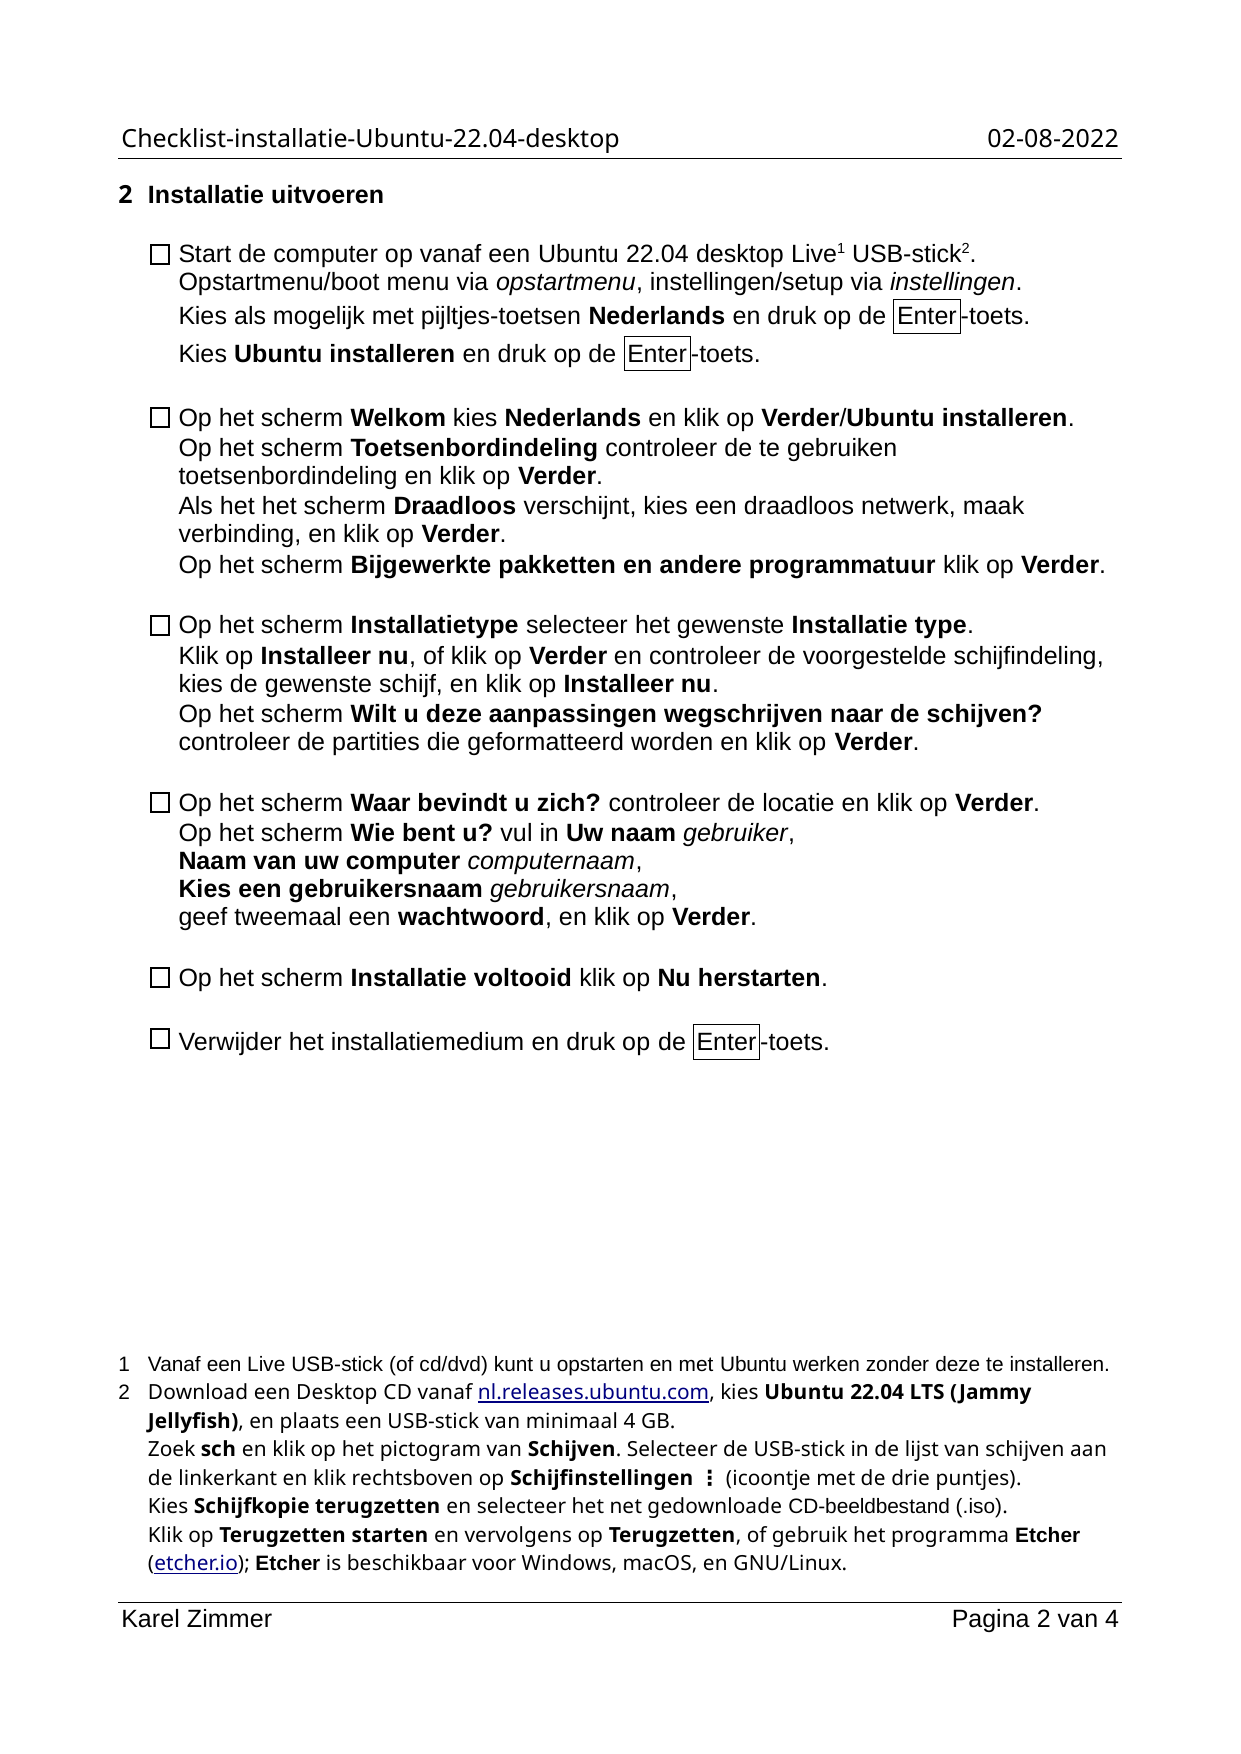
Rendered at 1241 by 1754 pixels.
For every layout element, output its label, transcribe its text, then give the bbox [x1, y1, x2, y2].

table_cell [141, 550, 177, 580]
table_header Start de computer op vanaf een Ubuntu 22.04 desktop Live USB-stick. Opstartmenu/boot menu via opstartmenu, instellingen/setup via instellingen. [177, 239, 1121, 297]
table_cell Op het scherm Welkom kies Nederlands en klik op Verder/Ubuntu installeren. [177, 403, 1121, 433]
table_cell [177, 757, 1121, 787]
table_cell Verwijder het installatiemedium en druk op de Enter-toets. [177, 1023, 1121, 1060]
table_cell [177, 993, 1121, 1023]
list Installatie uitvoeren [118, 177, 1122, 211]
table_cell Op het scherm Installatie voltooid klik op Nu herstarten. [177, 963, 1121, 993]
table_cell [141, 610, 177, 640]
table_cell Op het scherm Wilt u deze aanpassingen wegschrijven naar de schijven? controleer de partities die geformatteerd worden en klik op Verder. [177, 699, 1121, 757]
table_cell [141, 403, 177, 433]
table_cell [141, 433, 177, 491]
table_cell Als het het scherm Draadloos verschijnt, kies een draadloos netwerk, maak verbinding, en klik op Verder. [177, 491, 1121, 549]
table_cell [141, 335, 177, 372]
table_cell Op het scherm Installatietype selecteer het gewenste Installatie type. [177, 610, 1121, 640]
table_header [141, 239, 177, 297]
table_cell [141, 818, 177, 932]
table_cell [141, 491, 177, 549]
table_cell [177, 580, 1121, 610]
table_cell Op het scherm Wie bent u? vul in Uw naam gebruiker, Naam van uw computer computernaam, Kies een gebruikersnaam gebruikersnaam, geef tweemaal een wachtwoord, en klik op Verder. [177, 818, 1121, 932]
table_cell [141, 993, 177, 1023]
table_cell Klik op Installeer nu, of klik op Verder en controleer de voorgestelde schijfindeling, kies de gewenste schijf, en klik op Installeer nu. [177, 640, 1121, 699]
table_cell Op het scherm Toetsenbordindeling controleer de te gebruiken toetsenbordindeling en klik op Verder. [177, 433, 1121, 491]
table_cell [141, 963, 177, 993]
table_cell [141, 757, 177, 787]
table_cell [177, 932, 1121, 962]
table_cell Op het scherm Waar bevindt u zich? controleer de locatie en klik op Verder. [177, 788, 1121, 818]
table_cell [141, 580, 177, 610]
table_cell [141, 788, 177, 818]
table_cell [141, 699, 177, 757]
table_cell [141, 372, 177, 402]
table_cell [141, 932, 177, 962]
table_cell [177, 372, 1121, 402]
table_cell [141, 298, 177, 335]
table_cell [141, 640, 177, 699]
table_cell [141, 1023, 177, 1060]
table_cell Kies als mogelijk met pijltjes-toetsen Nederlands en druk op de Enter-toets. [177, 298, 1121, 335]
table_cell Op het scherm Bijgewerkte pakketten en andere programmatuur klik op Verder. [177, 550, 1121, 580]
table_cell Kies Ubuntu installeren en druk op de Enter-toets. [177, 335, 1121, 372]
